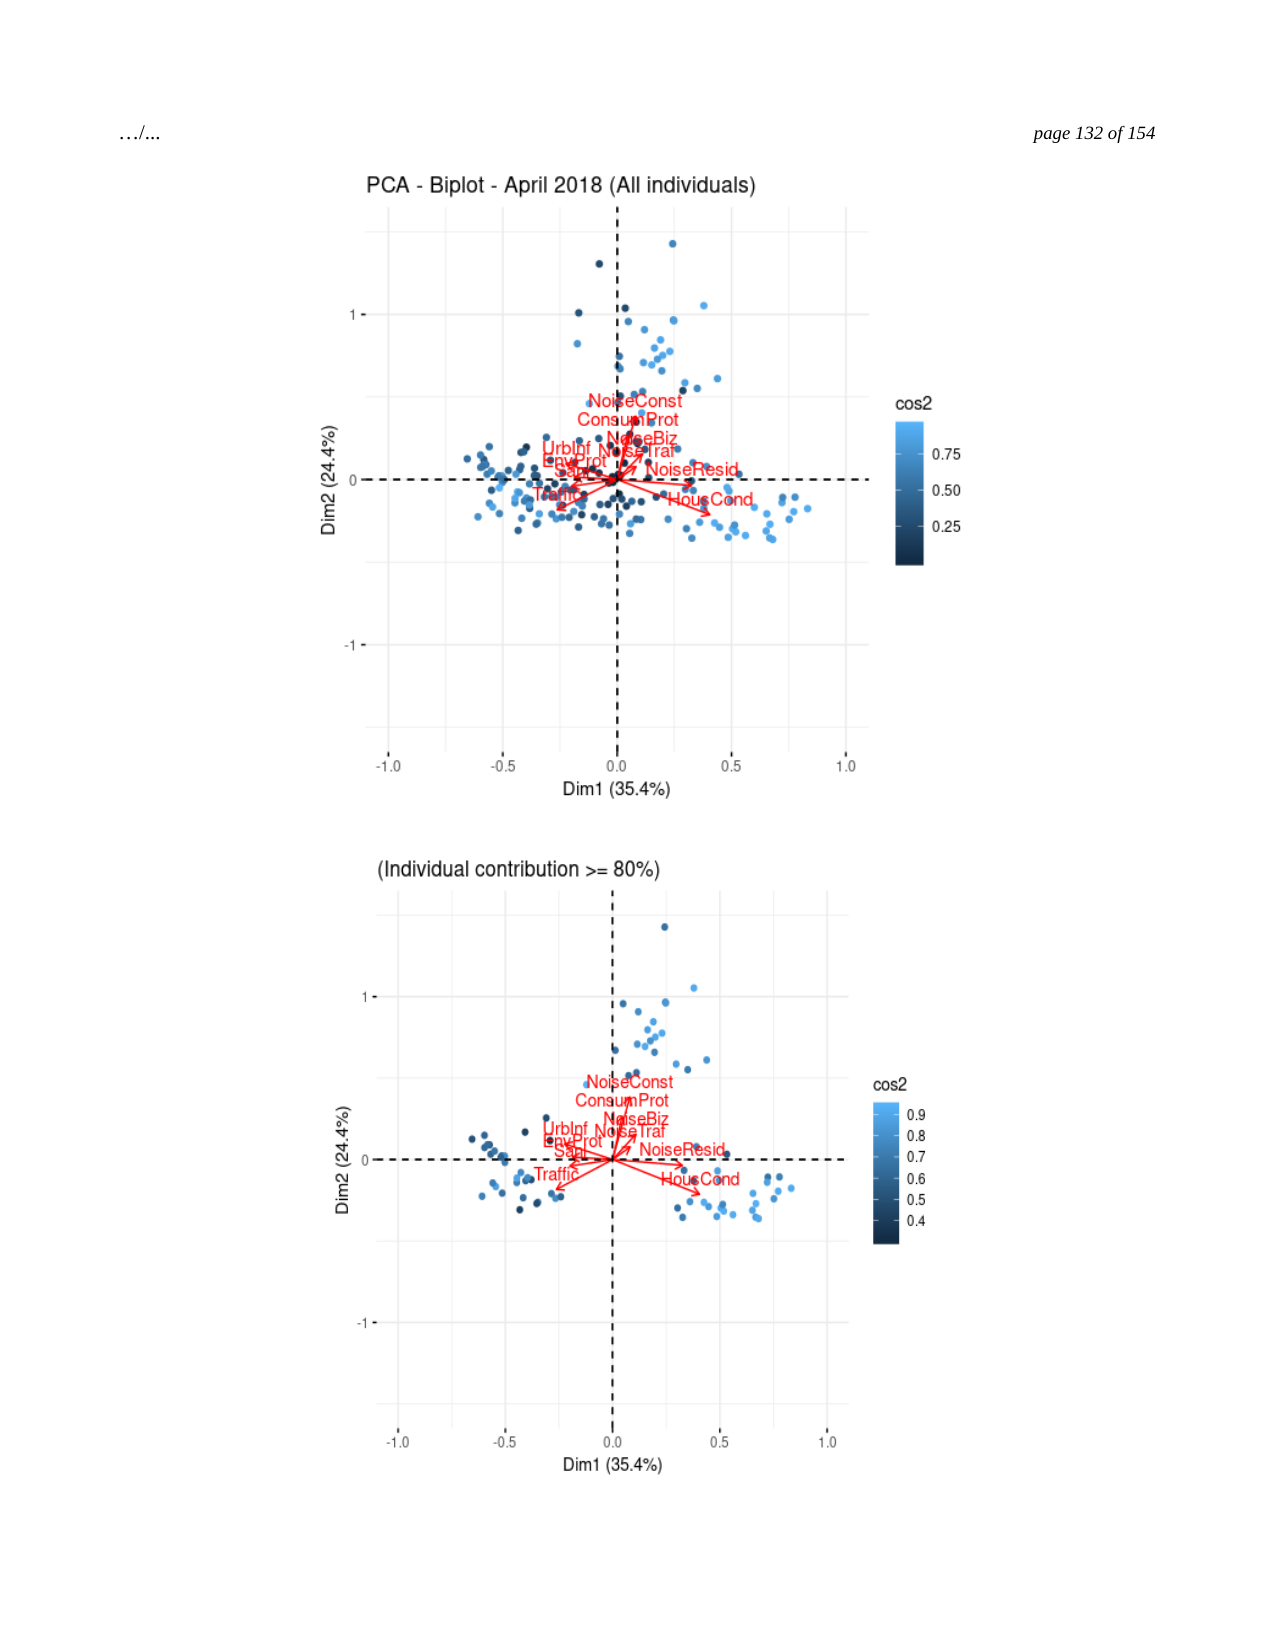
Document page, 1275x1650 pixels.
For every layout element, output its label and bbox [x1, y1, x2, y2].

picture [330, 852, 934, 1482]
picture [315, 169, 969, 804]
